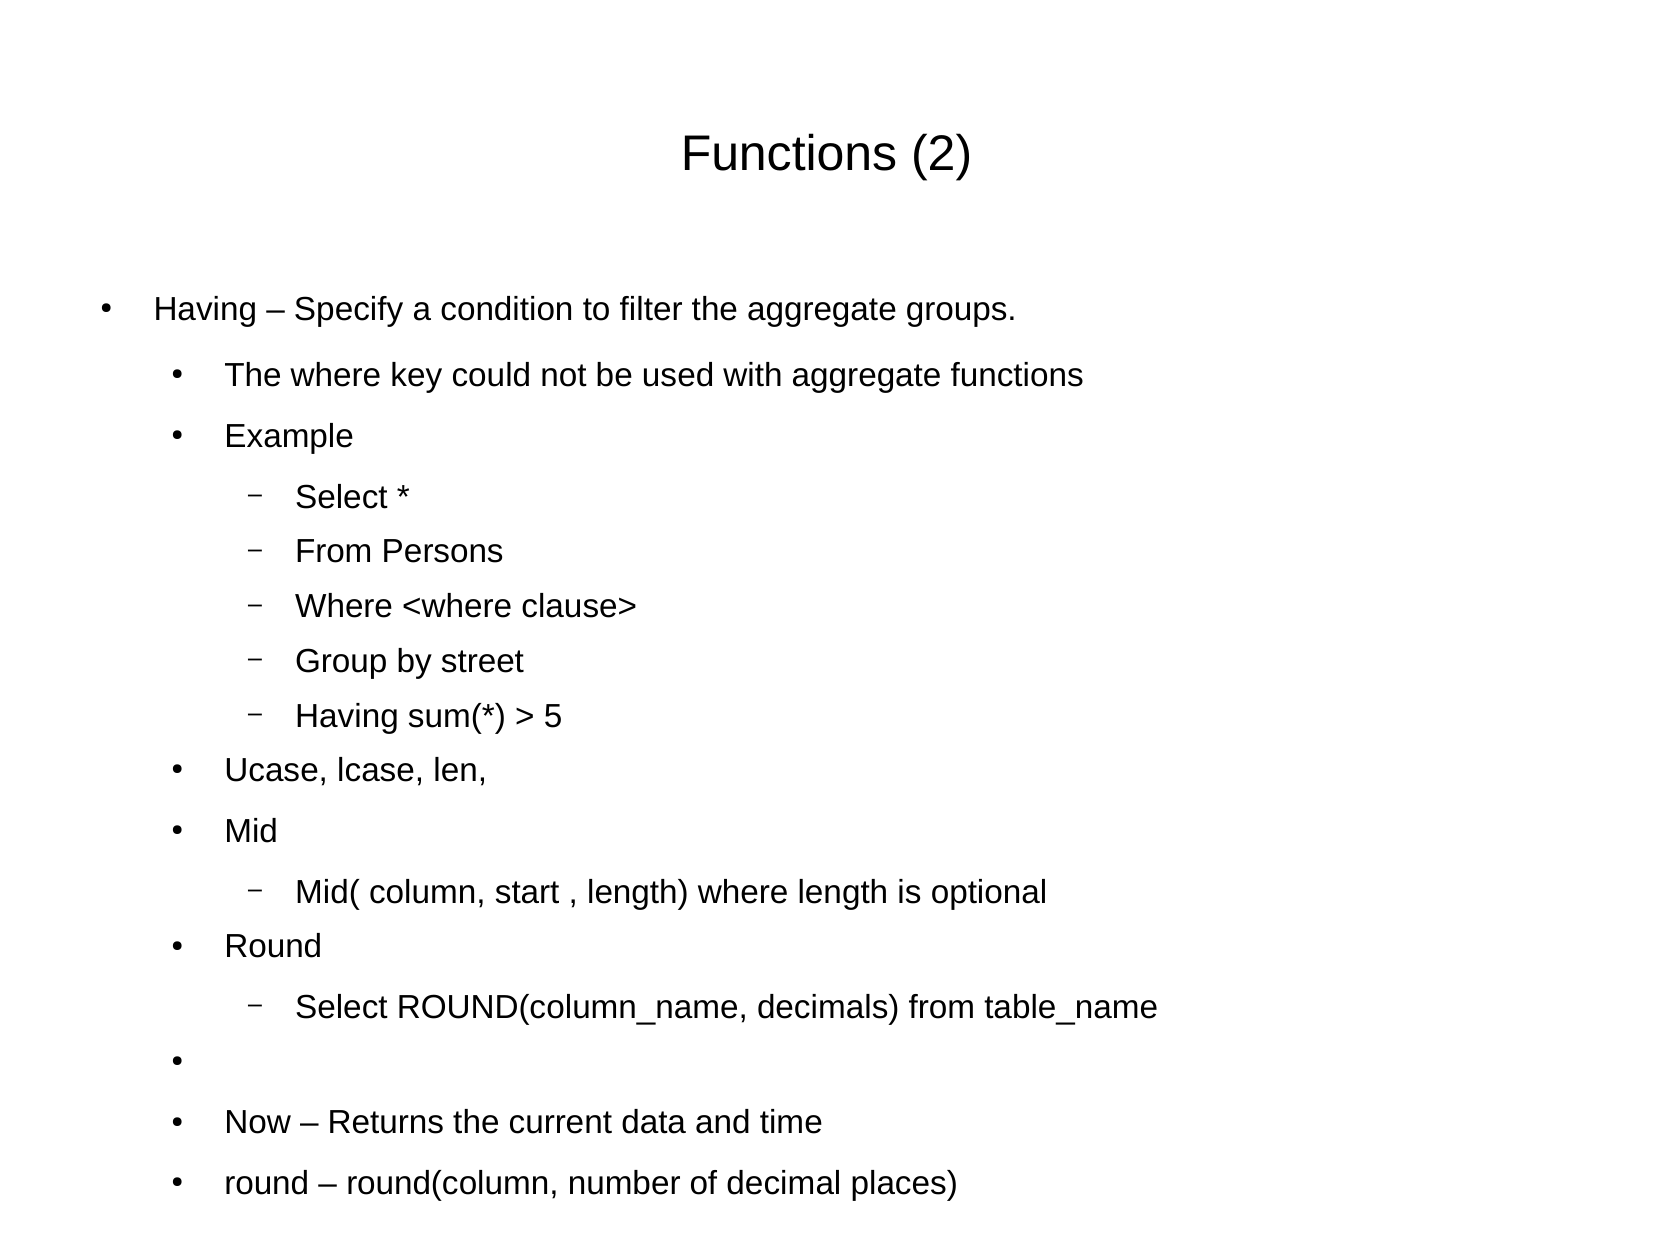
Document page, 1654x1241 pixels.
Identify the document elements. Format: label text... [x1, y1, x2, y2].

title Functions (2) [82, 49, 1571, 257]
list Having – Specify a condition to filter the aggregate groups. The where key could not be used with aggregate functions Example Select * From Persons Where <where clause> Group by street Having sum(*) > 5 Ucase, lcase, len, Mid Mid( column, start , length) where length is optional Round Select ROUND(column_name, decimals) from table_name Now – Returns the current data and time round – round(column, number of decimal places) [82, 290, 1571, 1241]
